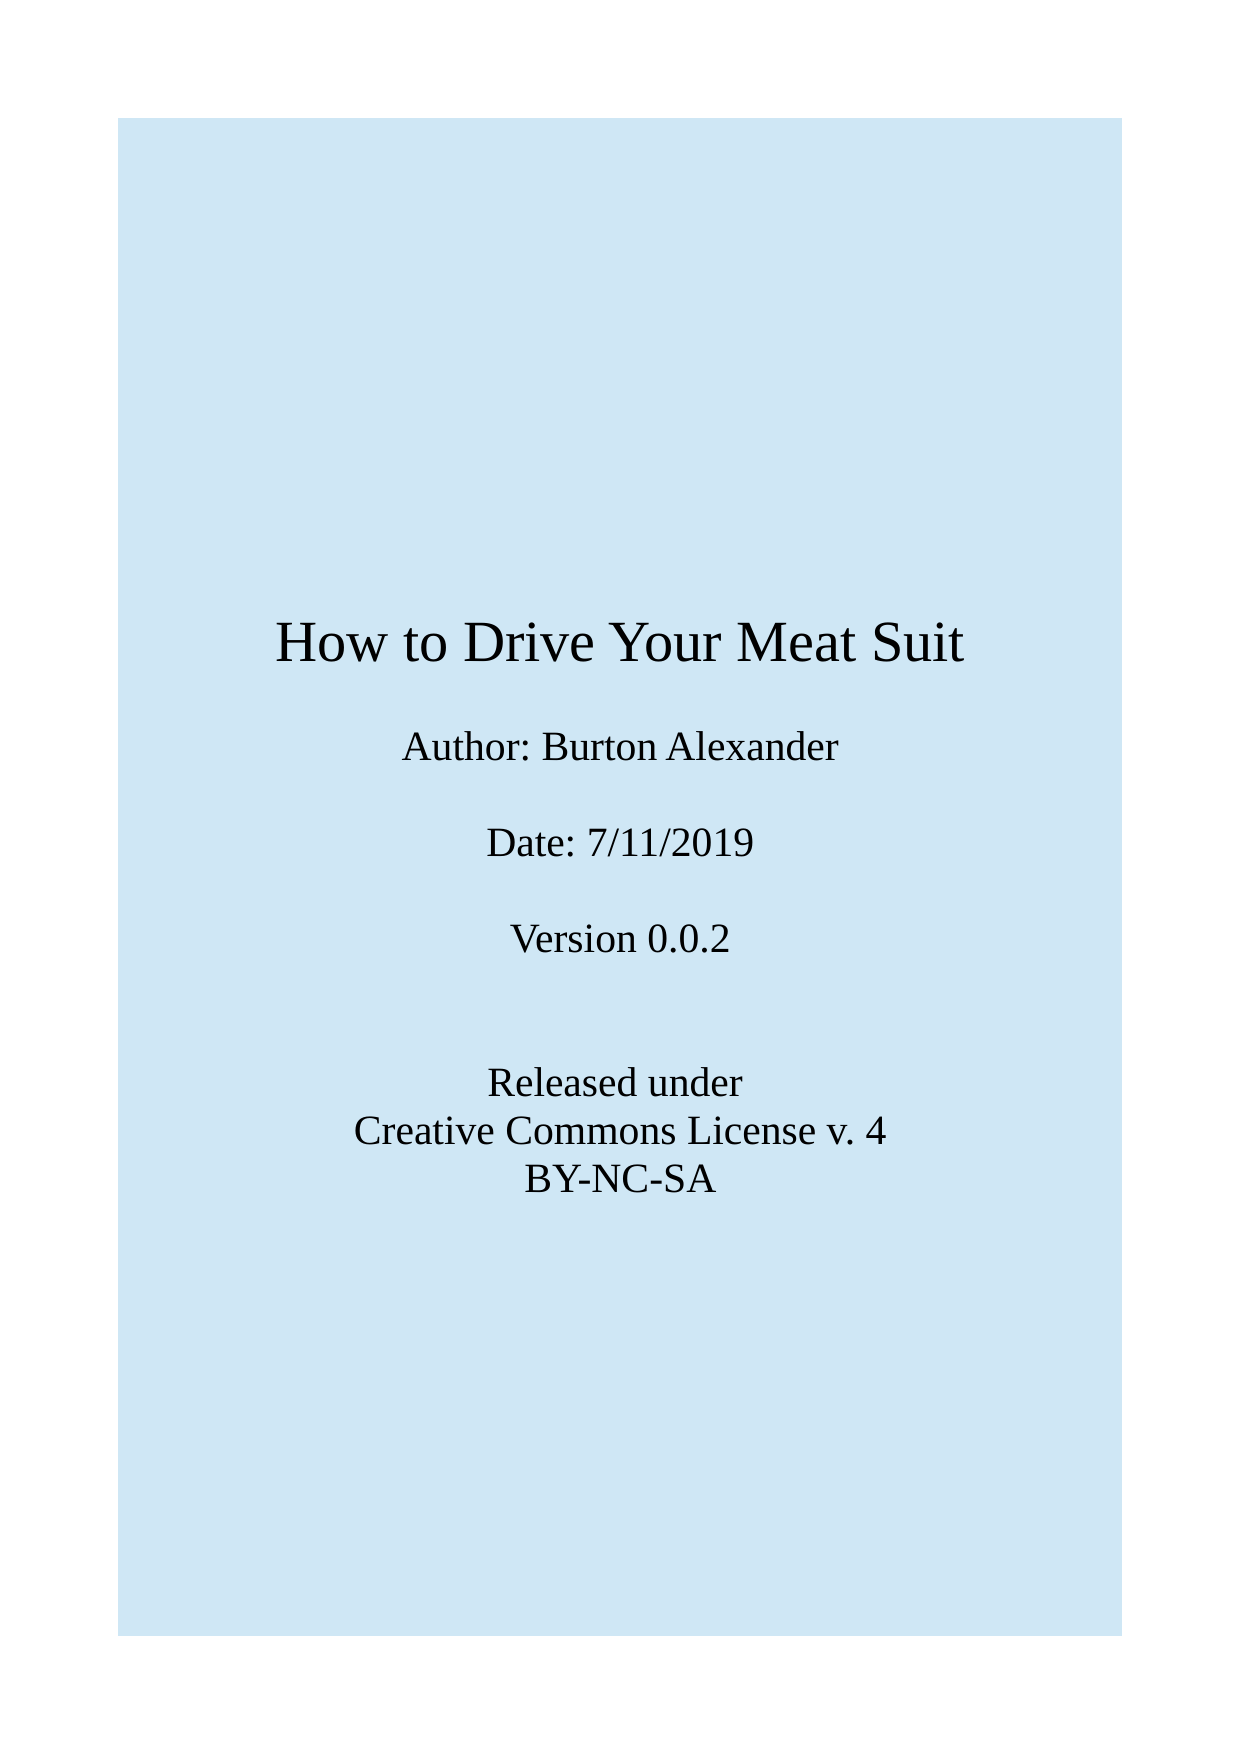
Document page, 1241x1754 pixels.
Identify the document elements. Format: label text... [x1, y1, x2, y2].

text BY-NC-SA [118, 1153, 1122, 1201]
text How to Drive Your Meat Suit [118, 607, 1122, 674]
text Date: 7/11/2019 [118, 818, 1122, 866]
text Released under [118, 1057, 1122, 1105]
text Author: Burton Alexander [118, 722, 1122, 770]
text Creative Commons License v. 4 [118, 1105, 1122, 1153]
text Version 0.0.2 [118, 913, 1122, 961]
